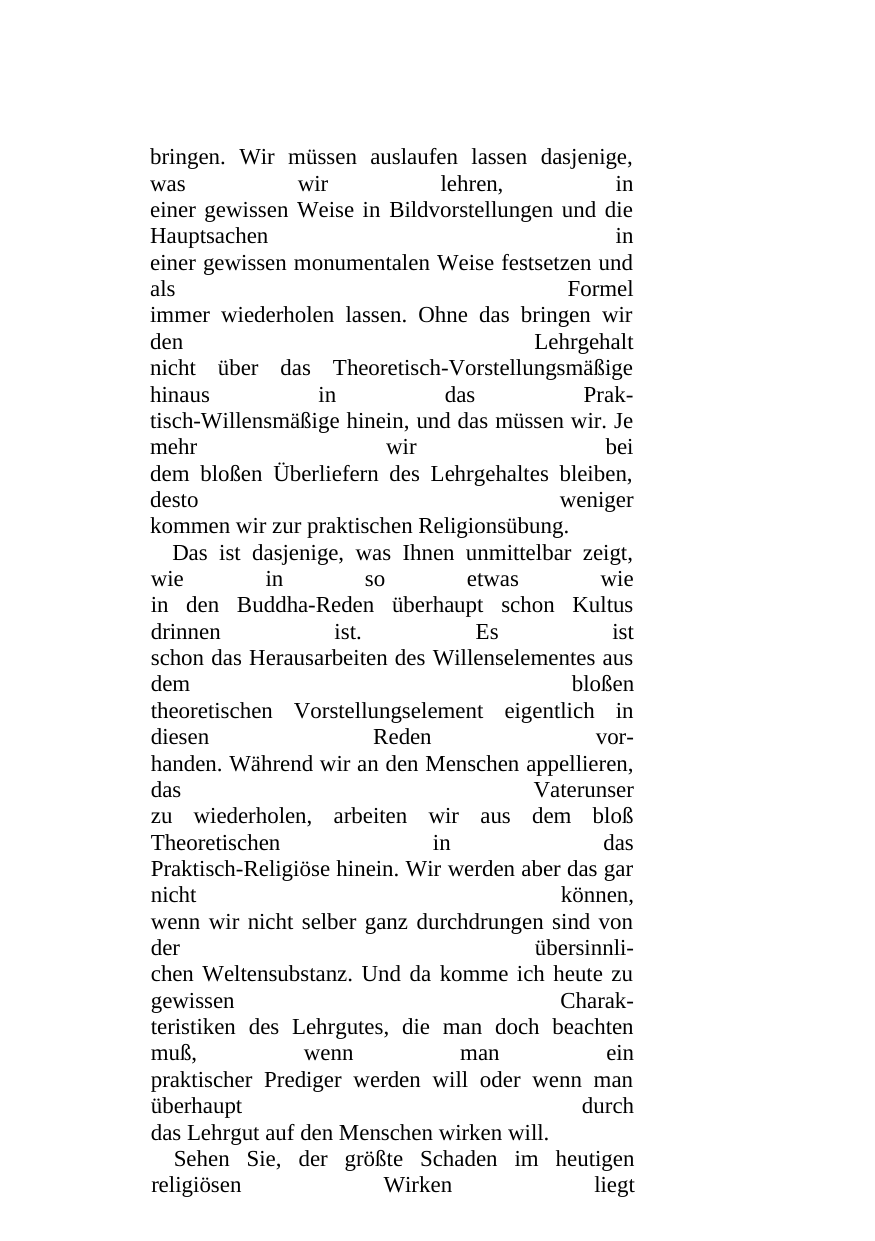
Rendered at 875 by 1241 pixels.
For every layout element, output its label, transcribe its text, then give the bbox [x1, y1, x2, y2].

text bringen. Wir müssen auslaufen lassen dasjenige, was wir lehren, in einer gewissen Weise in Bildvorstellungen und die Hauptsachen in einer gewissen monumentalen Weise festsetzen und als Formel immer wiederholen lassen. Ohne das bringen wir den Lehrgehalt nicht über das Theoretisch-Vorstellungsmäßige hinaus in das Prak- tisch-Willensmäßige hinein, und das müssen wir. Je mehr wir bei dem bloßen Überliefern des Lehrgehaltes bleiben, desto weniger kommen wir zur praktischen Religionsübung. [150, 143, 633, 539]
text Das ist dasjenige, was Ihnen unmittelbar zeigt, wie in so etwas wie in den Buddha-Reden überhaupt schon Kultus drinnen ist. Es ist schon das Herausarbeiten des Willenselementes aus dem bloßen theoretischen Vorstellungselement eigentlich in diesen Reden vor- handen. Während wir an den Menschen appellieren, das Vaterunser zu wiederholen, arbeiten wir aus dem bloß Theoretischen in das Praktisch-Religiöse hinein. Wir werden aber das gar nicht können, wenn wir nicht selber ganz durchdrungen sind von der übersinnli- chen Weltensubstanz. Und da komme ich heute zu gewissen Charak- teristiken des Lehrgutes, die man doch beachten muß, wenn man ein praktischer Prediger werden will oder wenn man überhaupt durch das Lehrgut auf den Menschen wirken will. [151, 539, 634, 1145]
text Sehen Sie, der größte Schaden im heutigen religiösen Wirken liegt [151, 1145, 635, 1198]
